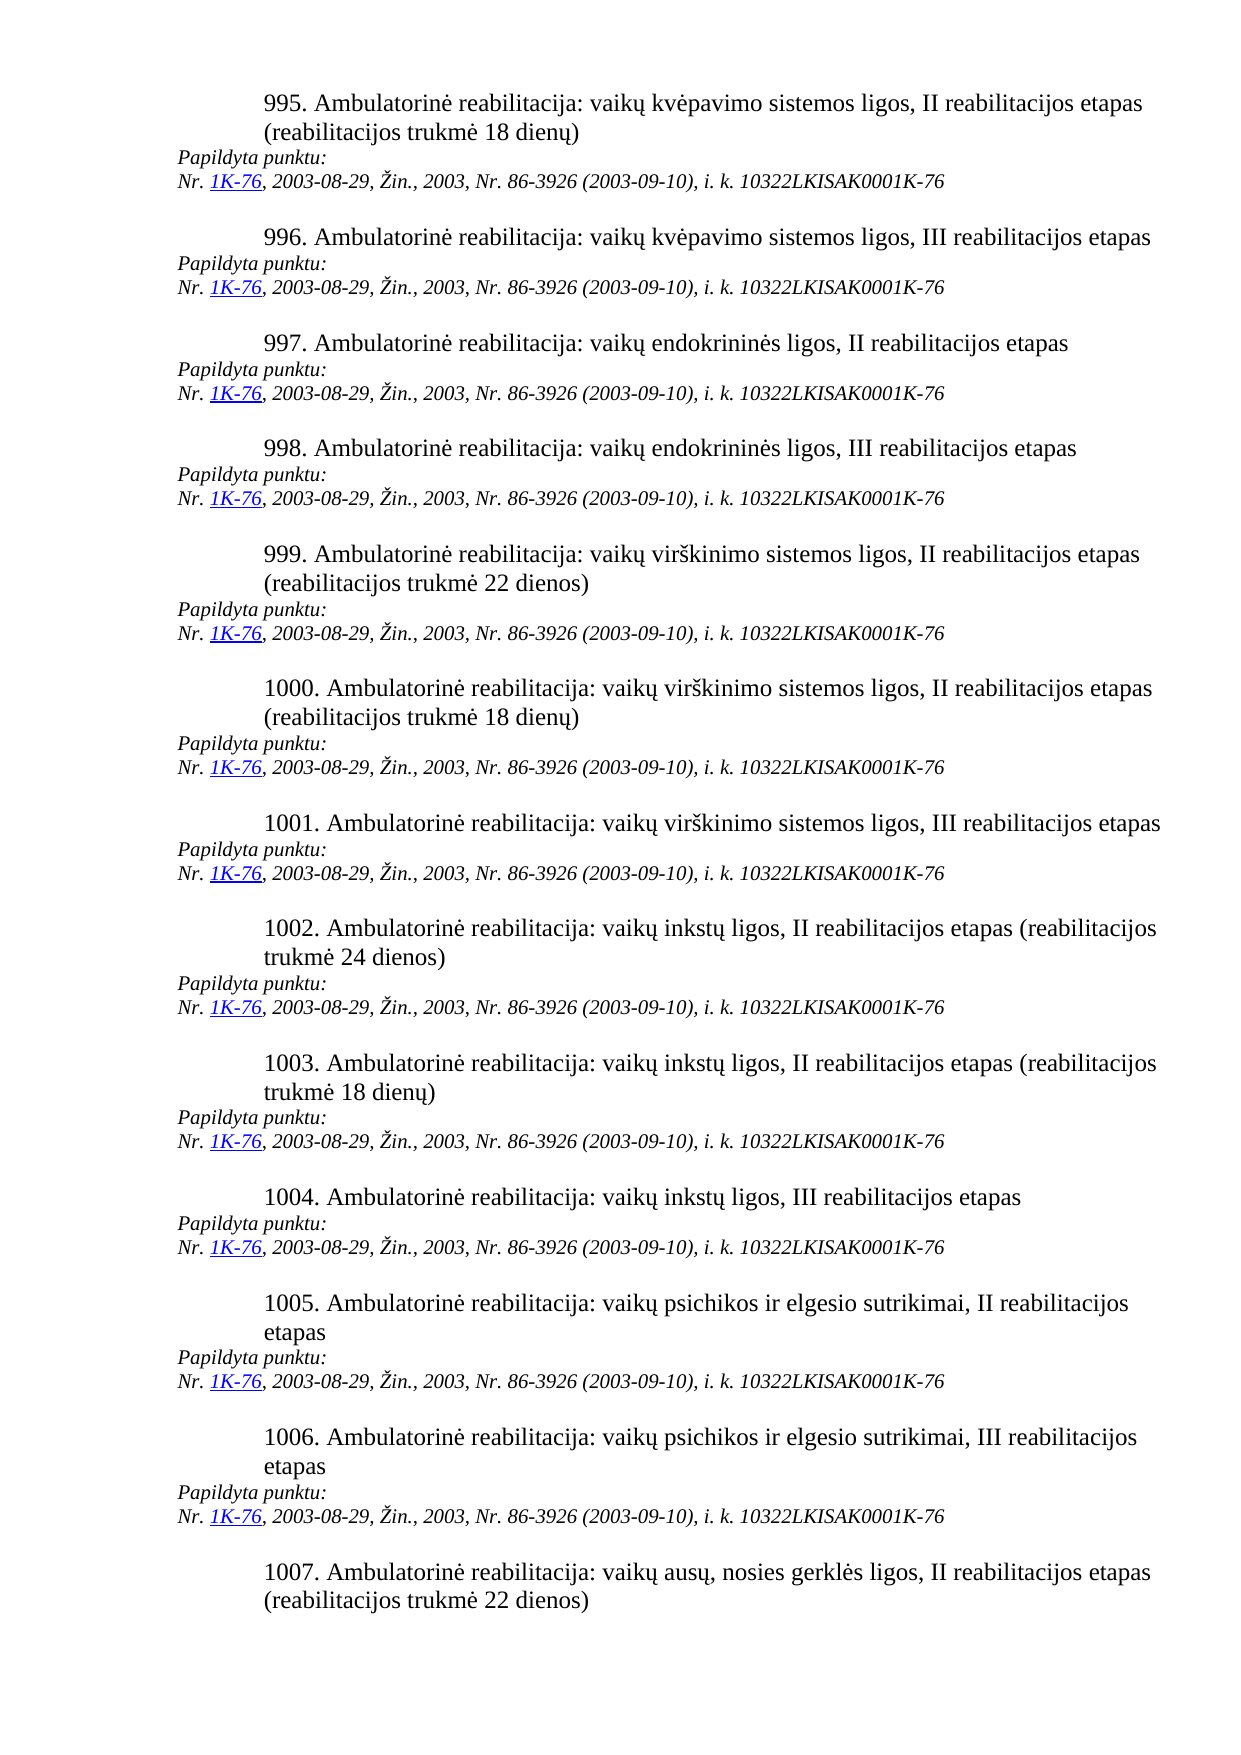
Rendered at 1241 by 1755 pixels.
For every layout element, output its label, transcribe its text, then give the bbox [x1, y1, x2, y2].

text Nr. 1K-76, 2003-08-29, Žin., 2003, Nr. 86-3926 (2003-09-10), i. k. 10322LKISAK0001K-76 [177, 1369, 1181, 1393]
text 997. Ambulatorinė reabilitacija: vaikų endokrininės ligos, II reabilitacijos etapas [263, 328, 1181, 357]
text 995. Ambulatorinė reabilitacija: vaikų kvėpavimo sistemos ligos, II reabilitacijos etapas (reabilitacijos trukmė 18 dienų) [263, 88, 1181, 145]
text Nr. 1K-76, 2003-08-29, Žin., 2003, Nr. 86-3926 (2003-09-10), i. k. 10322LKISAK0001K-76 [177, 381, 1181, 405]
text Nr. 1K-76, 2003-08-29, Žin., 2003, Nr. 86-3926 (2003-09-10), i. k. 10322LKISAK0001K-76 [177, 1504, 1181, 1528]
text Nr. 1K-76, 2003-08-29, Žin., 2003, Nr. 86-3926 (2003-09-10), i. k. 10322LKISAK0001K-76 [177, 486, 1181, 510]
text Nr. 1K-76, 2003-08-29, Žin., 2003, Nr. 86-3926 (2003-09-10), i. k. 10322LKISAK0001K-76 [177, 1235, 1181, 1259]
text Papildyta punktu: [177, 462, 1181, 486]
text Papildyta punktu: [177, 357, 1181, 381]
text Papildyta punktu: [177, 1345, 1181, 1369]
text 1001. Ambulatorinė reabilitacija: vaikų virškinimo sistemos ligos, III reabilitacijos etapas [263, 808, 1181, 837]
text 999. Ambulatorinė reabilitacija: vaikų virškinimo sistemos ligos, II reabilitacijos etapas (reabilitacijos trukmė 22 dienos) [263, 539, 1181, 597]
text 996. Ambulatorinė reabilitacija: vaikų kvėpavimo sistemos ligos, III reabilitacijos etapas [263, 222, 1181, 251]
text 1000. Ambulatorinė reabilitacija: vaikų virškinimo sistemos ligos, II reabilitacijos etapas (reabilitacijos trukmė 18 dienų) [263, 673, 1181, 731]
text 1007. Ambulatorinė reabilitacija: vaikų ausų, nosies gerklės ligos, II reabilitacijos etapas (reabilitacijos trukmė 22 dienos) [263, 1557, 1181, 1614]
text 1002. Ambulatorinė reabilitacija: vaikų inkstų ligos, II reabilitacijos etapas (reabilitacijos trukmė 24 dienos) [263, 913, 1181, 971]
text 1006. Ambulatorinė reabilitacija: vaikų psichikos ir elgesio sutrikimai, III reabilitacijos etapas [263, 1422, 1181, 1480]
text Papildyta punktu: [177, 1211, 1181, 1235]
text 1003. Ambulatorinė reabilitacija: vaikų inkstų ligos, II reabilitacijos etapas (reabilitacijos trukmė 18 dienų) [263, 1048, 1181, 1105]
text Papildyta punktu: [177, 1105, 1181, 1129]
text Nr. 1K-76, 2003-08-29, Žin., 2003, Nr. 86-3926 (2003-09-10), i. k. 10322LKISAK0001K-76 [177, 861, 1181, 885]
text Nr. 1K-76, 2003-08-29, Žin., 2003, Nr. 86-3926 (2003-09-10), i. k. 10322LKISAK0001K-76 [177, 621, 1181, 645]
text Nr. 1K-76, 2003-08-29, Žin., 2003, Nr. 86-3926 (2003-09-10), i. k. 10322LKISAK0001K-76 [177, 755, 1181, 779]
text Papildyta punktu: [177, 971, 1181, 995]
text Papildyta punktu: [177, 837, 1181, 861]
text Nr. 1K-76, 2003-08-29, Žin., 2003, Nr. 86-3926 (2003-09-10), i. k. 10322LKISAK0001K-76 [177, 275, 1181, 299]
text Nr. 1K-76, 2003-08-29, Žin., 2003, Nr. 86-3926 (2003-09-10), i. k. 10322LKISAK0001K-76 [177, 169, 1181, 193]
text 1004. Ambulatorinė reabilitacija: vaikų inkstų ligos, III reabilitacijos etapas [263, 1182, 1181, 1211]
text Papildyta punktu: [177, 597, 1181, 621]
text Nr. 1K-76, 2003-08-29, Žin., 2003, Nr. 86-3926 (2003-09-10), i. k. 10322LKISAK0001K-76 [177, 995, 1181, 1019]
text Papildyta punktu: [177, 731, 1181, 755]
text 998. Ambulatorinė reabilitacija: vaikų endokrininės ligos, III reabilitacijos etapas [263, 433, 1181, 462]
text Papildyta punktu: [177, 1480, 1181, 1504]
text 1005. Ambulatorinė reabilitacija: vaikų psichikos ir elgesio sutrikimai, II reabilitacijos etapas [263, 1288, 1181, 1345]
text Nr. 1K-76, 2003-08-29, Žin., 2003, Nr. 86-3926 (2003-09-10), i. k. 10322LKISAK0001K-76 [177, 1129, 1181, 1153]
text Papildyta punktu: [177, 251, 1181, 275]
text Papildyta punktu: [177, 145, 1181, 169]
